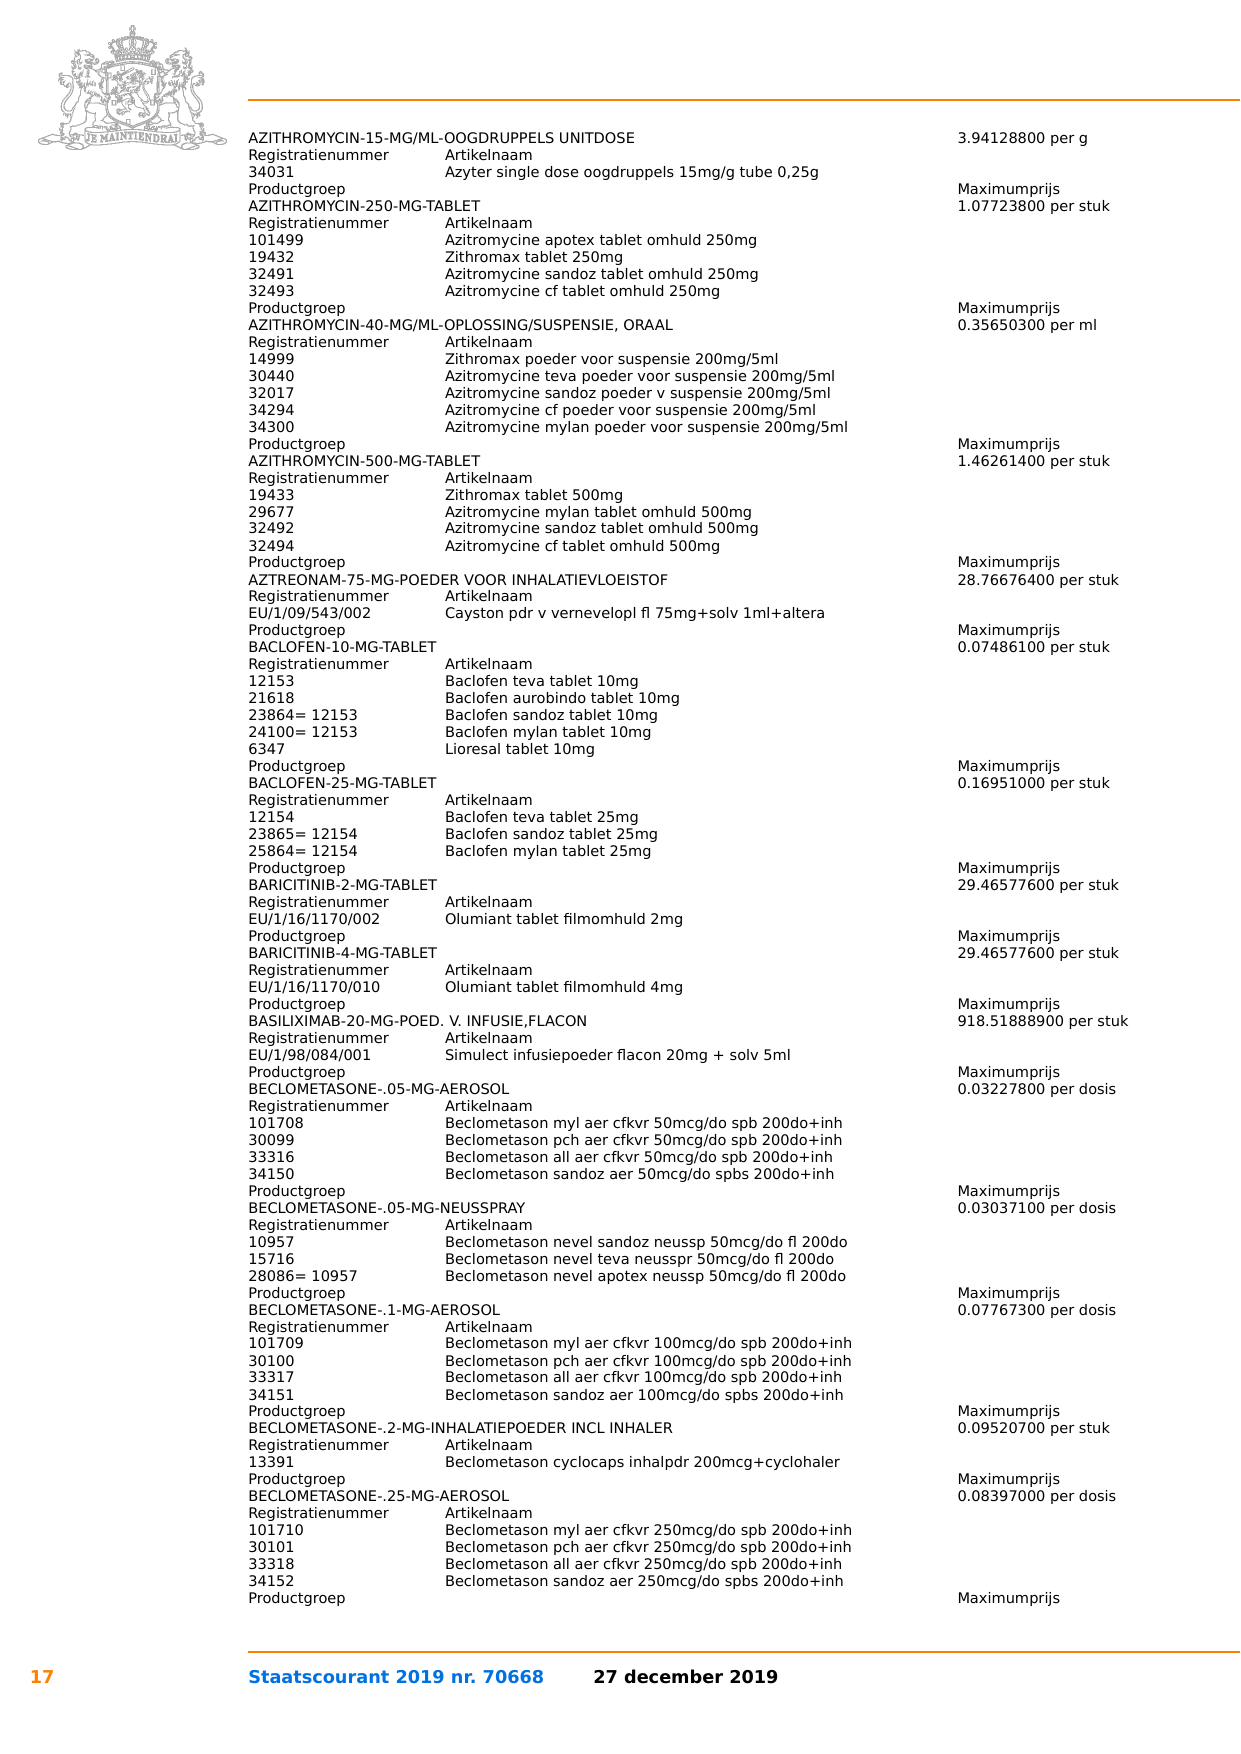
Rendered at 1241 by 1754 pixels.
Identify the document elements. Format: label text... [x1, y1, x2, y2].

table_cell Simulect infusiepoeder flacon 20mg + solv 5ml [439, 1047, 951, 1064]
table_cell Maximumprijs [951, 1183, 1163, 1199]
table_cell Artikelnaam [439, 334, 951, 351]
table_cell [951, 351, 1163, 368]
table_cell [951, 504, 1163, 520]
table_cell [951, 1251, 1163, 1267]
table_cell Maximumprijs [951, 1064, 1163, 1081]
table_cell 32491 [248, 266, 439, 283]
table_cell Azitromycine cf tablet omhuld 250mg [439, 283, 951, 300]
table_cell 32493 [248, 283, 439, 300]
table_cell Registratienummer [248, 1505, 439, 1522]
table_cell 34151 [248, 1386, 439, 1403]
table_cell [951, 1166, 1163, 1183]
table_cell 34031 [248, 164, 439, 181]
table_cell 34300 [248, 419, 439, 436]
table_cell [951, 368, 1163, 384]
table_cell 24100= 12153 [248, 724, 439, 741]
table_cell BECLOMETASONE-.2-MG-INHALATIEPOEDER INCL INHALER [248, 1420, 951, 1437]
table_cell [439, 181, 951, 198]
table_cell Maximumprijs [951, 181, 1163, 198]
table_cell 19432 [248, 249, 439, 266]
table_cell Registratienummer [248, 656, 439, 673]
table_cell 33318 [248, 1556, 439, 1573]
table_cell [951, 1522, 1163, 1539]
table_cell Productgroep [248, 1471, 439, 1488]
table_cell [951, 266, 1163, 283]
table_cell BARICITINIB-4-MG-TABLET [248, 945, 951, 962]
table_cell [951, 1234, 1163, 1251]
table_cell EU/1/16/1170/010 [248, 979, 439, 996]
table_cell [439, 622, 951, 639]
picture [38, 25, 227, 150]
table_cell Azyter single dose oogdruppels 15mg/g tube 0,25g [439, 164, 951, 181]
table_cell 10957 [248, 1234, 439, 1251]
table_cell Artikelnaam [439, 792, 951, 809]
table_cell AZITHROMYCIN-15-MG/ML-OOGDRUPPELS UNITDOSE [248, 130, 951, 147]
table_cell 12153 [248, 673, 439, 690]
table_cell 1.07723800 per stuk [951, 198, 1163, 215]
table_cell [951, 1115, 1163, 1132]
table_cell Registratienummer [248, 334, 439, 351]
table_cell [951, 1573, 1163, 1590]
table_cell [439, 436, 951, 452]
table_cell [951, 1030, 1163, 1047]
table_cell Artikelnaam [439, 656, 951, 673]
table_cell Maximumprijs [951, 928, 1163, 945]
table_cell Beclometason pch aer cfkvr 50mcg/do spb 200do+inh [439, 1132, 951, 1149]
table_cell Artikelnaam [439, 1098, 951, 1115]
table_cell [951, 1149, 1163, 1166]
table_cell Artikelnaam [439, 962, 951, 979]
table_cell EU/1/16/1170/002 [248, 911, 439, 928]
table_cell Productgroep [248, 860, 439, 877]
table_cell Zithromax tablet 500mg [439, 486, 951, 503]
table_cell 1.46261400 per stuk [951, 453, 1163, 469]
table_cell EU/1/98/084/001 [248, 1047, 439, 1064]
table_cell Beclometason cyclocaps inhalpdr 200mcg+cyclohaler [439, 1454, 951, 1471]
table_cell Registratienummer [248, 1098, 439, 1115]
table_cell [951, 707, 1163, 724]
table_cell Beclometason myl aer cfkvr 50mcg/do spb 200do+inh [439, 1115, 951, 1132]
table_cell 32494 [248, 538, 439, 554]
table_cell [951, 232, 1163, 249]
table_cell Registratienummer [248, 792, 439, 809]
table_cell Artikelnaam [439, 1030, 951, 1047]
table_cell Productgroep [248, 1285, 439, 1301]
table_cell Productgroep [248, 622, 439, 639]
table_cell [951, 334, 1163, 351]
table_cell [951, 147, 1163, 164]
table_cell [951, 215, 1163, 232]
table_cell 0.09520700 per stuk [951, 1420, 1163, 1437]
table_cell [951, 470, 1163, 486]
table_cell [951, 249, 1163, 266]
table_cell Olumiant tablet filmomhuld 2mg [439, 911, 951, 928]
table_cell Maximumprijs [951, 1471, 1163, 1488]
table_cell Artikelnaam [439, 470, 951, 486]
table_cell 32492 [248, 520, 439, 537]
table_cell 30101 [248, 1539, 439, 1556]
table_cell Azitromycine sandoz poeder v suspensie 200mg/5ml [439, 385, 951, 402]
table_cell 0.07767300 per dosis [951, 1301, 1163, 1318]
table_cell 29.46577600 per stuk [951, 945, 1163, 962]
table_cell Azitromycine cf poeder voor suspensie 200mg/5ml [439, 402, 951, 418]
table_cell Artikelnaam [439, 215, 951, 232]
table_cell Beclometason all aer cfkvr 100mcg/do spb 200do+inh [439, 1369, 951, 1386]
table_cell 30100 [248, 1353, 439, 1369]
table_cell [951, 588, 1163, 605]
table_cell [951, 826, 1163, 843]
table_cell Azitromycine sandoz tablet omhuld 500mg [439, 520, 951, 537]
table_cell [439, 1064, 951, 1081]
table_cell [951, 962, 1163, 979]
table_cell [951, 809, 1163, 826]
table_cell Azitromycine cf tablet omhuld 500mg [439, 538, 951, 554]
table_cell 34152 [248, 1573, 439, 1590]
table_cell 6347 [248, 741, 439, 758]
table_cell Maximumprijs [951, 758, 1163, 775]
table_cell [951, 1217, 1163, 1233]
table_cell EU/1/09/543/002 [248, 605, 439, 622]
table_cell [951, 402, 1163, 418]
table_cell [951, 741, 1163, 758]
table_cell Artikelnaam [439, 1319, 951, 1335]
table_cell Registratienummer [248, 1217, 439, 1233]
table_cell Registratienummer [248, 1437, 439, 1454]
table_cell Beclometason nevel teva neusspr 50mcg/do fl 200do [439, 1251, 951, 1267]
table_cell BECLOMETASONE-.25-MG-AEROSOL [248, 1488, 951, 1505]
table_cell [439, 1183, 951, 1199]
table_cell Baclofen teva tablet 25mg [439, 809, 951, 826]
table_cell [951, 911, 1163, 928]
table_cell Maximumprijs [951, 300, 1163, 317]
table_cell Productgroep [248, 758, 439, 775]
table_cell [951, 419, 1163, 436]
table_cell Baclofen teva tablet 10mg [439, 673, 951, 690]
table_cell [951, 520, 1163, 537]
table_cell BECLOMETASONE-.05-MG-AEROSOL [248, 1081, 951, 1098]
table_cell Lioresal tablet 10mg [439, 741, 951, 758]
table_cell [439, 1471, 951, 1488]
table_cell Registratienummer [248, 147, 439, 164]
table_cell Beclometason sandoz aer 50mcg/do spbs 200do+inh [439, 1166, 951, 1183]
table_cell 0.08397000 per dosis [951, 1488, 1163, 1505]
table_cell Beclometason pch aer cfkvr 250mcg/do spb 200do+inh [439, 1539, 951, 1556]
table_cell [951, 1132, 1163, 1149]
table_cell 19433 [248, 486, 439, 503]
table_cell [951, 283, 1163, 300]
table_cell Registratienummer [248, 1319, 439, 1335]
table_cell Baclofen sandoz tablet 25mg [439, 826, 951, 843]
table_cell Beclometason nevel sandoz neussp 50mcg/do fl 200do [439, 1234, 951, 1251]
table_cell Registratienummer [248, 962, 439, 979]
table_cell AZTREONAM-75-MG-POEDER VOOR INHALATIEVLOEISTOF [248, 571, 951, 588]
table_cell Productgroep [248, 300, 439, 317]
table_cell Maximumprijs [951, 436, 1163, 452]
table_cell [951, 1268, 1163, 1284]
table_cell [951, 1369, 1163, 1386]
table_cell Beclometason pch aer cfkvr 100mcg/do spb 200do+inh [439, 1353, 951, 1369]
table_cell BACLOFEN-25-MG-TABLET [248, 775, 951, 792]
table_cell [951, 1047, 1163, 1064]
table_cell Beclometason sandoz aer 100mcg/do spbs 200do+inh [439, 1386, 951, 1403]
table_cell AZITHROMYCIN-40-MG/ML-OPLOSSING/SUSPENSIE, ORAAL [248, 317, 951, 334]
table_cell [951, 673, 1163, 690]
table_cell Baclofen aurobindo tablet 10mg [439, 690, 951, 707]
table_cell [439, 860, 951, 877]
table_cell Baclofen sandoz tablet 10mg [439, 707, 951, 724]
table_cell [439, 1403, 951, 1420]
table_cell Zithromax poeder voor suspensie 200mg/5ml [439, 351, 951, 368]
table_cell Artikelnaam [439, 1437, 951, 1454]
table_cell [951, 1539, 1163, 1556]
table_cell BARICITINIB-2-MG-TABLET [248, 877, 951, 894]
table_cell [951, 979, 1163, 996]
table_cell [951, 894, 1163, 911]
table_cell [951, 1454, 1163, 1471]
table_cell [951, 385, 1163, 402]
table_cell Azitromycine apotex tablet omhuld 250mg [439, 232, 951, 249]
table_cell Baclofen mylan tablet 25mg [439, 843, 951, 860]
table_cell [439, 1285, 951, 1301]
table_cell Productgroep [248, 1064, 439, 1081]
table_cell [951, 1505, 1163, 1522]
table_cell [951, 690, 1163, 707]
table_cell [951, 1353, 1163, 1369]
table_cell 25864= 12154 [248, 843, 439, 860]
table_cell Artikelnaam [439, 1505, 951, 1522]
table_cell Maximumprijs [951, 1590, 1163, 1607]
table_cell 101708 [248, 1115, 439, 1132]
table_cell 30440 [248, 368, 439, 384]
table_cell 33316 [248, 1149, 439, 1166]
table_cell 34294 [248, 402, 439, 418]
table_cell Maximumprijs [951, 1403, 1163, 1420]
table_cell Productgroep [248, 181, 439, 198]
table_cell [439, 1590, 951, 1607]
table_cell [951, 486, 1163, 503]
table_cell 101499 [248, 232, 439, 249]
table_cell [951, 656, 1163, 673]
table_cell Productgroep [248, 996, 439, 1013]
table_cell 30099 [248, 1132, 439, 1149]
table_cell [951, 1335, 1163, 1352]
table_cell [951, 164, 1163, 181]
table_cell 15716 [248, 1251, 439, 1267]
table_cell Azitromycine mylan tablet omhuld 500mg [439, 504, 951, 520]
table_cell [951, 1437, 1163, 1454]
table_cell 28.76676400 per stuk [951, 571, 1163, 588]
table_cell Olumiant tablet filmomhuld 4mg [439, 979, 951, 996]
table_cell BACLOFEN-10-MG-TABLET [248, 639, 951, 656]
table_cell BECLOMETASONE-.1-MG-AEROSOL [248, 1301, 951, 1318]
table_cell Azitromycine mylan poeder voor suspensie 200mg/5ml [439, 419, 951, 436]
table_cell Beclometason all aer cfkvr 250mcg/do spb 200do+inh [439, 1556, 951, 1573]
table_cell Artikelnaam [439, 894, 951, 911]
table_cell Artikelnaam [439, 1217, 951, 1233]
table_cell [439, 554, 951, 571]
table_cell 23864= 12153 [248, 707, 439, 724]
table_cell Productgroep [248, 1183, 439, 1199]
table_cell 33317 [248, 1369, 439, 1386]
table_cell 28086= 10957 [248, 1268, 439, 1284]
table_cell Beclometason myl aer cfkvr 250mcg/do spb 200do+inh [439, 1522, 951, 1539]
table_cell Productgroep [248, 1403, 439, 1420]
table_cell Maximumprijs [951, 860, 1163, 877]
table_cell 3.94128800 per g [951, 130, 1163, 147]
table_cell 0.03037100 per dosis [951, 1200, 1163, 1217]
table_cell 29677 [248, 504, 439, 520]
table_cell [951, 843, 1163, 860]
table_cell [439, 996, 951, 1013]
table_cell Beclometason sandoz aer 250mcg/do spbs 200do+inh [439, 1573, 951, 1590]
table_cell 0.07486100 per stuk [951, 639, 1163, 656]
table_cell 13391 [248, 1454, 439, 1471]
table_cell AZITHROMYCIN-500-MG-TABLET [248, 453, 951, 469]
table_cell 101710 [248, 1522, 439, 1539]
table_cell AZITHROMYCIN-250-MG-TABLET [248, 198, 951, 215]
table_cell 0.16951000 per stuk [951, 775, 1163, 792]
table_cell Registratienummer [248, 1030, 439, 1047]
table_cell Baclofen mylan tablet 10mg [439, 724, 951, 741]
table_cell [951, 1556, 1163, 1573]
table_cell [951, 605, 1163, 622]
table_cell Maximumprijs [951, 996, 1163, 1013]
table_cell Productgroep [248, 436, 439, 452]
table_cell Azitromycine teva poeder voor suspensie 200mg/5ml [439, 368, 951, 384]
table_cell Maximumprijs [951, 1285, 1163, 1301]
table_cell Productgroep [248, 554, 439, 571]
table_cell Cayston pdr v vernevelopl fl 75mg+solv 1ml+altera [439, 605, 951, 622]
table_cell [951, 792, 1163, 809]
table_cell Registratienummer [248, 588, 439, 605]
table_cell Beclometason nevel apotex neussp 50mcg/do fl 200do [439, 1268, 951, 1284]
table_cell 29.46577600 per stuk [951, 877, 1163, 894]
table_cell [951, 1319, 1163, 1335]
table_cell 14999 [248, 351, 439, 368]
table_cell Productgroep [248, 928, 439, 945]
table_cell [439, 758, 951, 775]
table_cell BECLOMETASONE-.05-MG-NEUSSPRAY [248, 1200, 951, 1217]
table_cell Maximumprijs [951, 554, 1163, 571]
table_cell 101709 [248, 1335, 439, 1352]
table_cell 0.35650300 per ml [951, 317, 1163, 334]
table_cell 12154 [248, 809, 439, 826]
table_cell [951, 1386, 1163, 1403]
table_cell 32017 [248, 385, 439, 402]
table_cell [951, 538, 1163, 554]
table_cell Artikelnaam [439, 588, 951, 605]
table_cell Maximumprijs [951, 622, 1163, 639]
table_cell BASILIXIMAB-20-MG-POED. V. INFUSIE,FLACON [248, 1013, 951, 1030]
table_cell [951, 1098, 1163, 1115]
table_cell [439, 300, 951, 317]
table_cell 0.03227800 per dosis [951, 1081, 1163, 1098]
table_cell 23865= 12154 [248, 826, 439, 843]
table_cell Productgroep [248, 1590, 439, 1607]
table_cell Beclometason all aer cfkvr 50mcg/do spb 200do+inh [439, 1149, 951, 1166]
table_cell Registratienummer [248, 894, 439, 911]
table_cell Beclometason myl aer cfkvr 100mcg/do spb 200do+inh [439, 1335, 951, 1352]
table_cell Registratienummer [248, 470, 439, 486]
table_cell [439, 928, 951, 945]
table_cell 918.51888900 per stuk [951, 1013, 1163, 1030]
table_cell Zithromax tablet 250mg [439, 249, 951, 266]
table_cell 21618 [248, 690, 439, 707]
table_cell Artikelnaam [439, 147, 951, 164]
table_cell Azitromycine sandoz tablet omhuld 250mg [439, 266, 951, 283]
table_cell [951, 724, 1163, 741]
table_cell 34150 [248, 1166, 439, 1183]
table_cell Registratienummer [248, 215, 439, 232]
